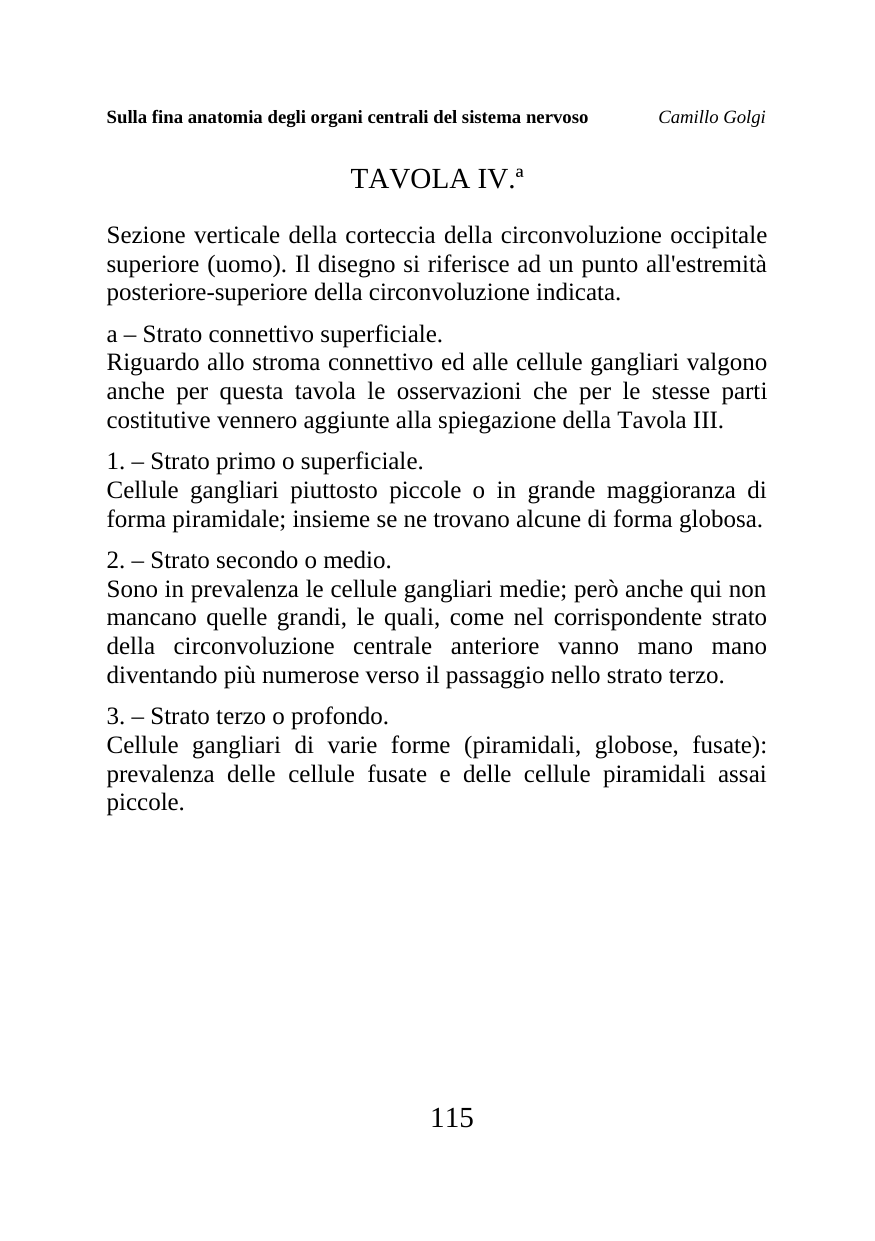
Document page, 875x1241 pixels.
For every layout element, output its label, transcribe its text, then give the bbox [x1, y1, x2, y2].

text Sono in prevalenza le cellule gangliari medie; però anche qui non mancano quelle grandi, le quali, come nel corrispondente strato della circonvoluzione centrale anteriore vanno mano mano diventando più numerose verso il passaggio nello strato terzo. [106, 574, 768, 689]
text 2. – Strato secondo o medio. [106, 545, 768, 574]
text Riguardo allo stroma connettivo ed alle cellule gangliari valgono anche per questa tavola le osservazioni che per le stesse parti costitutive vennero aggiunte alla spiegazione della Tavola III. [106, 347, 768, 434]
text 3. – Strato terzo o profondo. [106, 701, 768, 730]
text Cellule gangliari piuttosto piccole o in grande maggioranza di forma piramidale; insieme se ne trovano alcune di forma globosa. [106, 475, 768, 532]
text a – Strato connettivo superficiale. [106, 319, 768, 347]
text Sezione verticale della corteccia della circonvoluzione occipitale superiore (uomo). Il disegno si riferisce ad un punto all'estremità posteriore-superiore della circonvoluzione indicata. [106, 220, 768, 306]
text 1. – Strato primo o superficiale. [106, 446, 768, 475]
text Cellule gangliari di varie forme (piramidali, globose, fusate): prevalenza delle cellule fusate e delle cellule piramidali assai piccole. [106, 730, 768, 816]
text TAVOLA IV.ª [106, 161, 768, 195]
